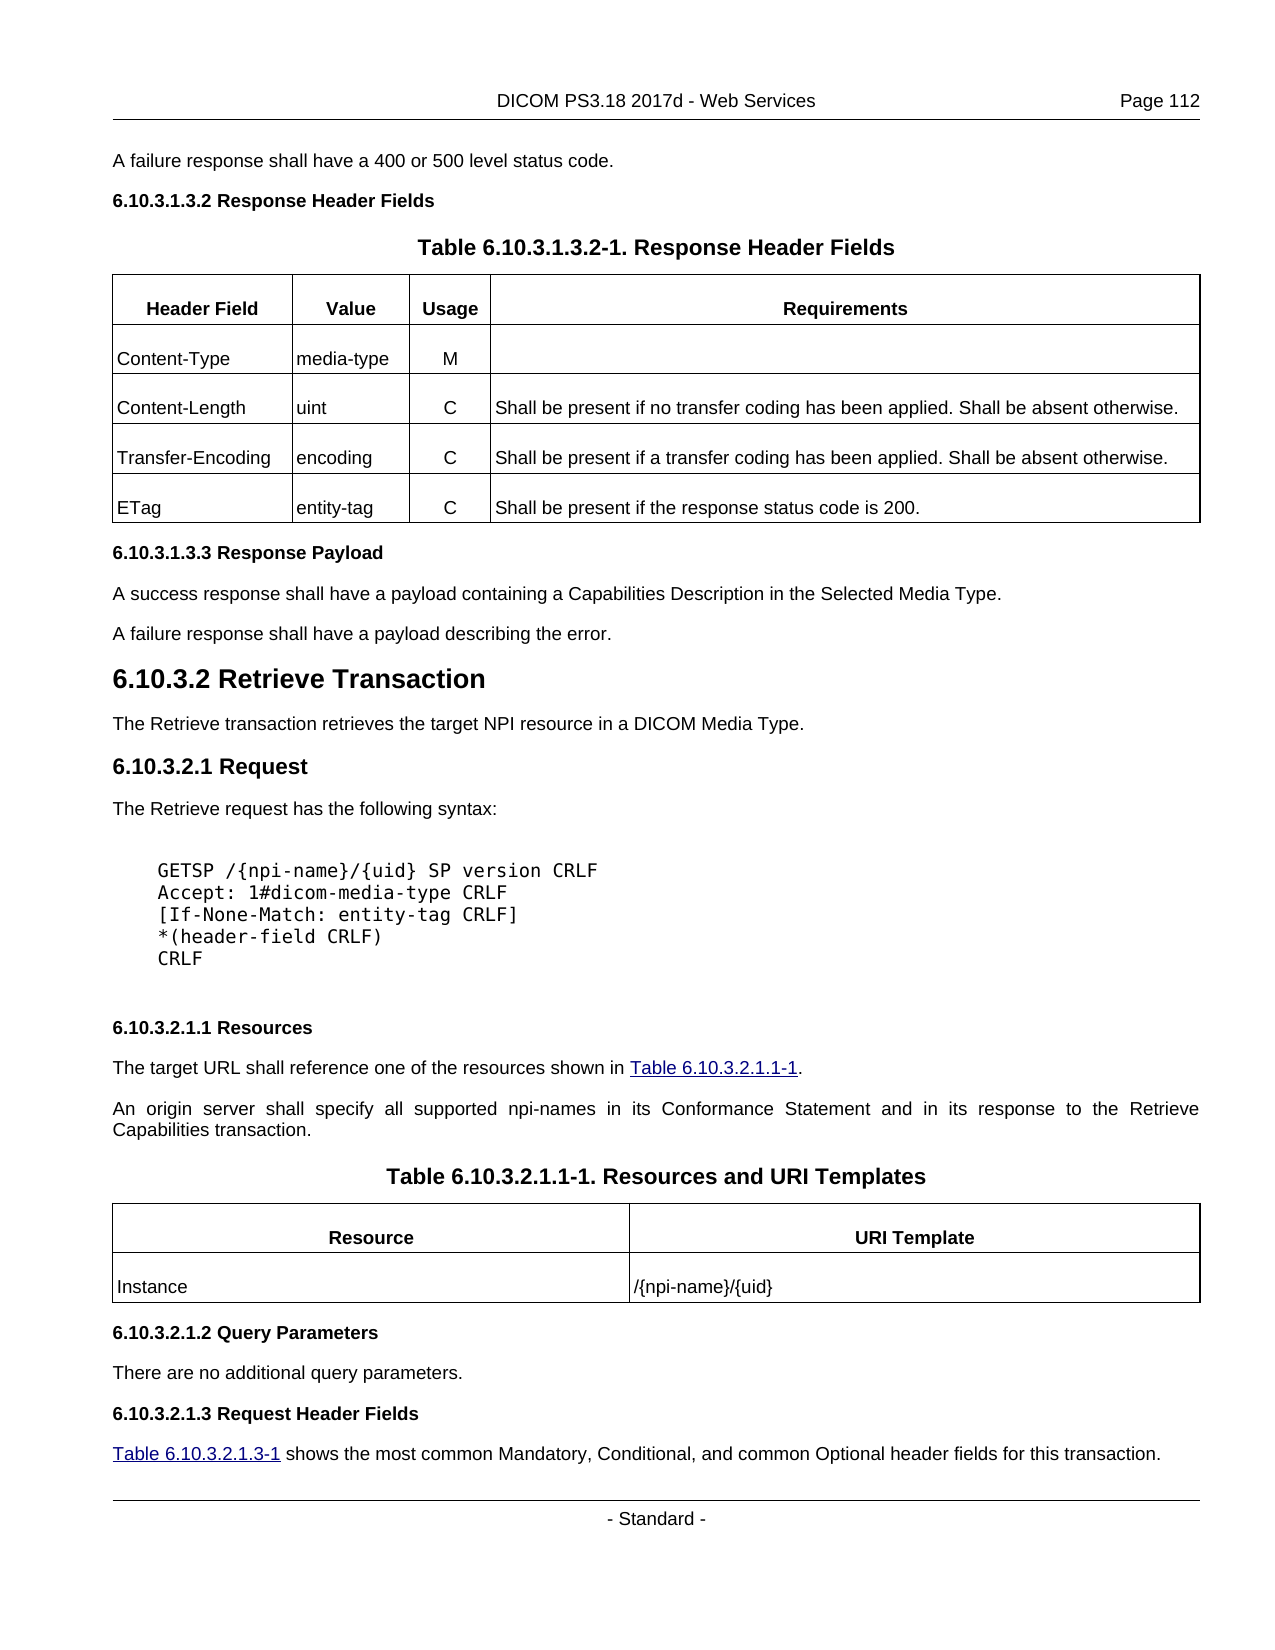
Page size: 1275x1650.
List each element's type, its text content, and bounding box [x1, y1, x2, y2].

text A failure response shall have a 400 or 500 level status code. [112, 150, 1200, 172]
text The target URL shall reference one of the resources shown in Table 6.10.3.2.1.1-1. [112, 1057, 1200, 1079]
table_header Resource [113, 1204, 629, 1252]
table_header Value [293, 275, 409, 323]
text GETSP /{npi-name}/{uid} SP version CRLF Accept: 1#dicom-media-type CRLF [If-None-Match: entity-tag CRLF] *(header-field CRLF) CRLF [112, 838, 1200, 998]
text 6.10.3.2.1 Request [112, 753, 1200, 779]
table_header Usage [410, 275, 490, 323]
table_header Header Field [113, 275, 292, 323]
text Table 6.10.3.2.1.3-1 shows the most common Mandatory, Conditional, and common Optional header fields for this transaction. [112, 1443, 1200, 1464]
table_cell encoding [293, 424, 409, 472]
text 6.10.3.2.1.3 Request Header Fields [112, 1402, 1200, 1424]
table_cell Shall be present if no transfer coding has been applied. Shall be absent otherwise. [491, 374, 1199, 423]
table_cell Instance [113, 1253, 629, 1302]
text An origin server shall specify all supported npi-names in its Conformance Statement and in its response to the Retrieve Capabilities transaction. [112, 1097, 1200, 1141]
table_cell Transfer-Encoding [113, 424, 292, 472]
text A success response shall have a payload containing a Capabilities Description in the Selected Media Type. [112, 582, 1200, 604]
table_cell Shall be present if a transfer coding has been applied. Shall be absent otherwise. [491, 424, 1199, 472]
text Table 6.10.3.2.1.1-1. Resources and URI Templates [112, 1163, 1200, 1189]
text The Retrieve transaction retrieves the target NPI resource in a DICOM Media Type. [112, 713, 1200, 734]
table_cell /{npi-name}/{uid} [630, 1253, 1199, 1302]
table_header URI Template [630, 1204, 1199, 1252]
table_cell entity-tag [293, 474, 409, 522]
table_cell Content-Type [113, 325, 292, 373]
text The Retrieve request has the following syntax: [112, 798, 1200, 819]
text 6.10.3.2 Retrieve Transaction [112, 663, 1200, 694]
table_cell [491, 325, 1199, 373]
table_cell Shall be present if the response status code is 200. [491, 474, 1199, 522]
text 6.10.3.2.1.1 Resources [112, 1017, 1200, 1038]
table_cell C [410, 474, 490, 522]
table_cell Content-Length [113, 374, 292, 423]
text A failure response shall have a payload describing the error. [112, 623, 1200, 644]
table_cell ETag [113, 474, 292, 522]
text Table 6.10.3.1.3.2-1. Response Header Fields [112, 234, 1200, 260]
table_cell media-type [293, 325, 409, 373]
table_cell C [410, 424, 490, 472]
table_cell C [410, 374, 490, 423]
text There are no additional query parameters. [112, 1362, 1200, 1383]
text 6.10.3.2.1.2 Query Parameters [112, 1322, 1200, 1343]
text 6.10.3.1.3.3 Response Payload [112, 542, 1200, 563]
table_header Requirements [491, 275, 1199, 323]
table_cell uint [293, 374, 409, 423]
table_cell M [410, 325, 490, 373]
text 6.10.3.1.3.2 Response Header Fields [112, 190, 1200, 212]
